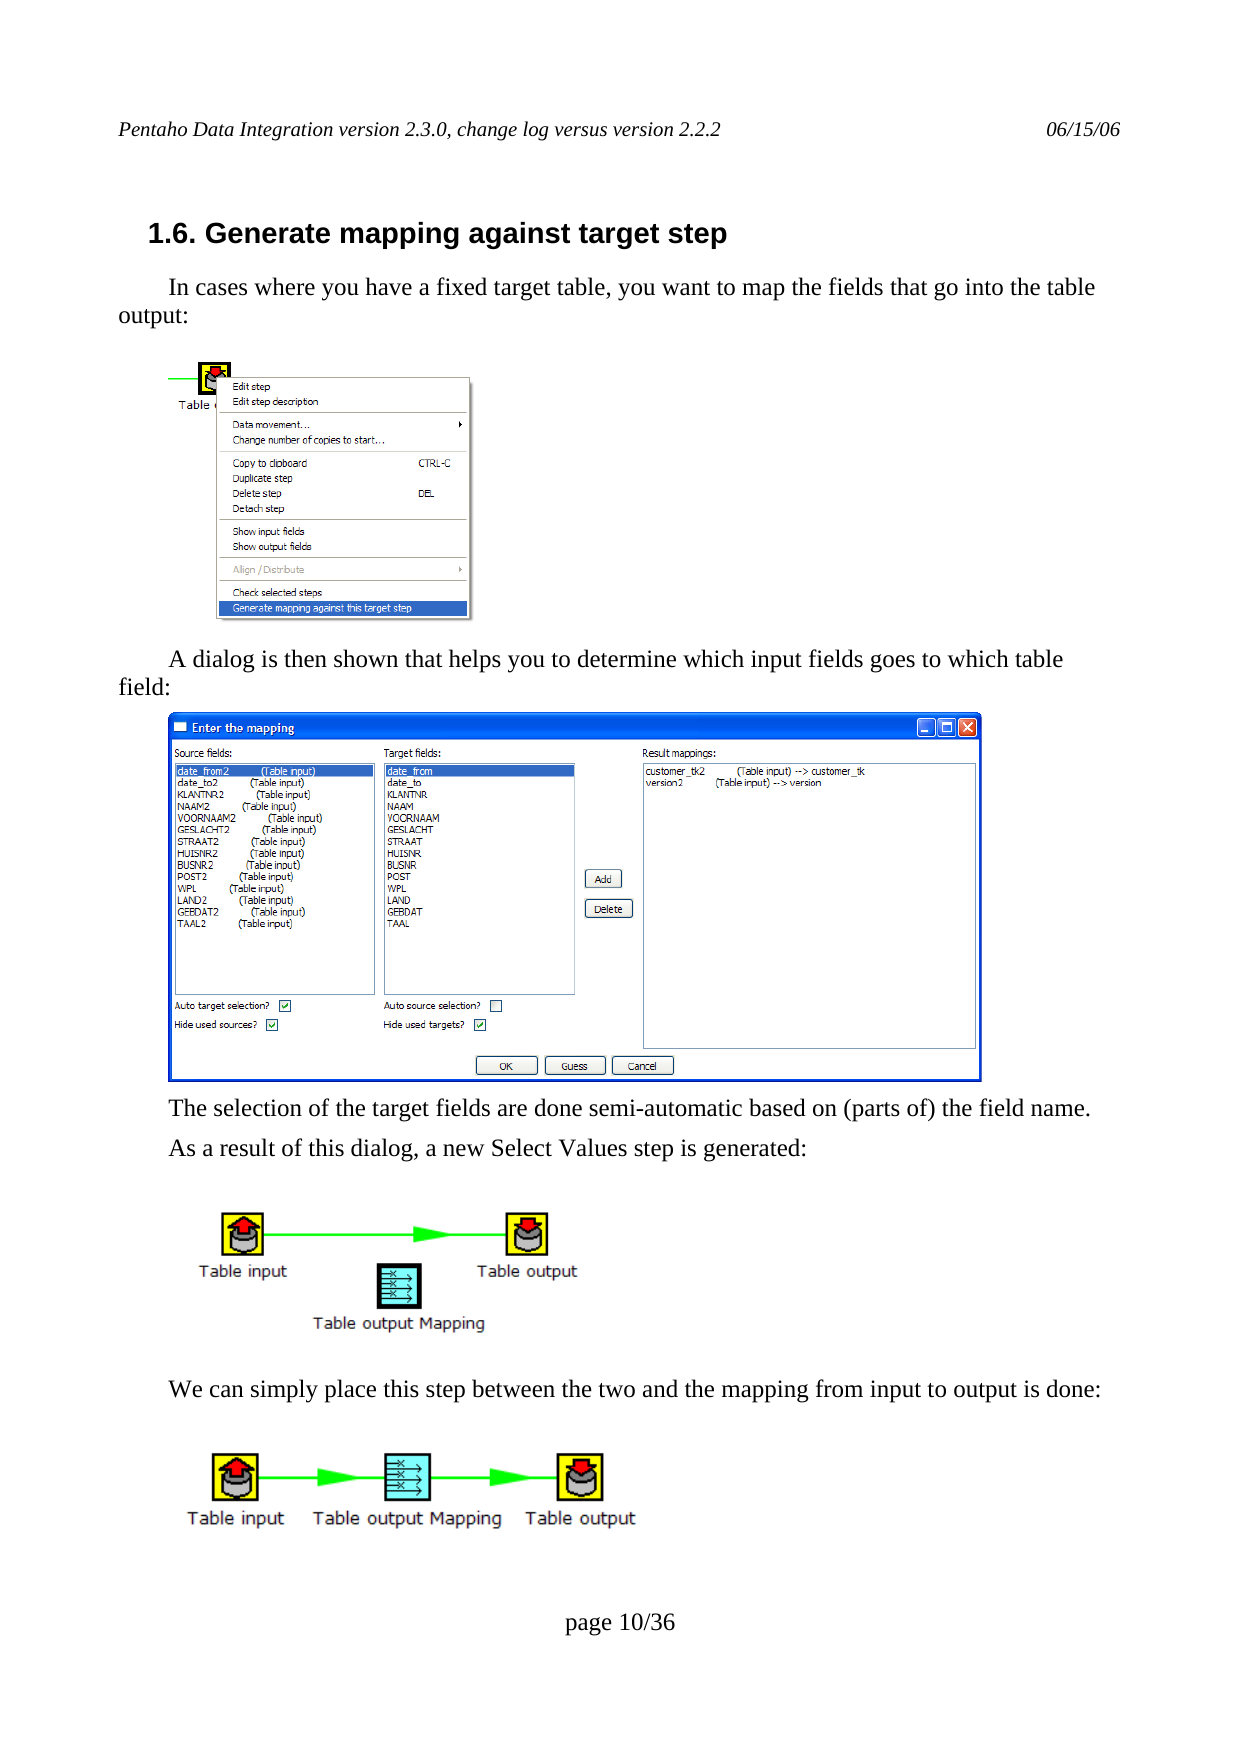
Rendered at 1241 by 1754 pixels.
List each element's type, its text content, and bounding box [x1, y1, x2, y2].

picture [168, 712, 982, 1082]
text As a result of this dialog, a new Select Values step is generated: [118, 1134, 1122, 1162]
text A dialog is then shown that helps you to determine which input fields goes to which table field: [118, 645, 1122, 700]
subtitle Generate mapping against target step [148, 217, 1122, 249]
text The selection of the target fields are done semi-automatic based on (parts of) the field name. [118, 1094, 1122, 1121]
text In cases where you have a fixed target table, you want to map the fields that go into the table output: [118, 273, 1122, 328]
text We can simply place this step between the two and the mapping from input to output is done: [118, 1376, 1122, 1403]
